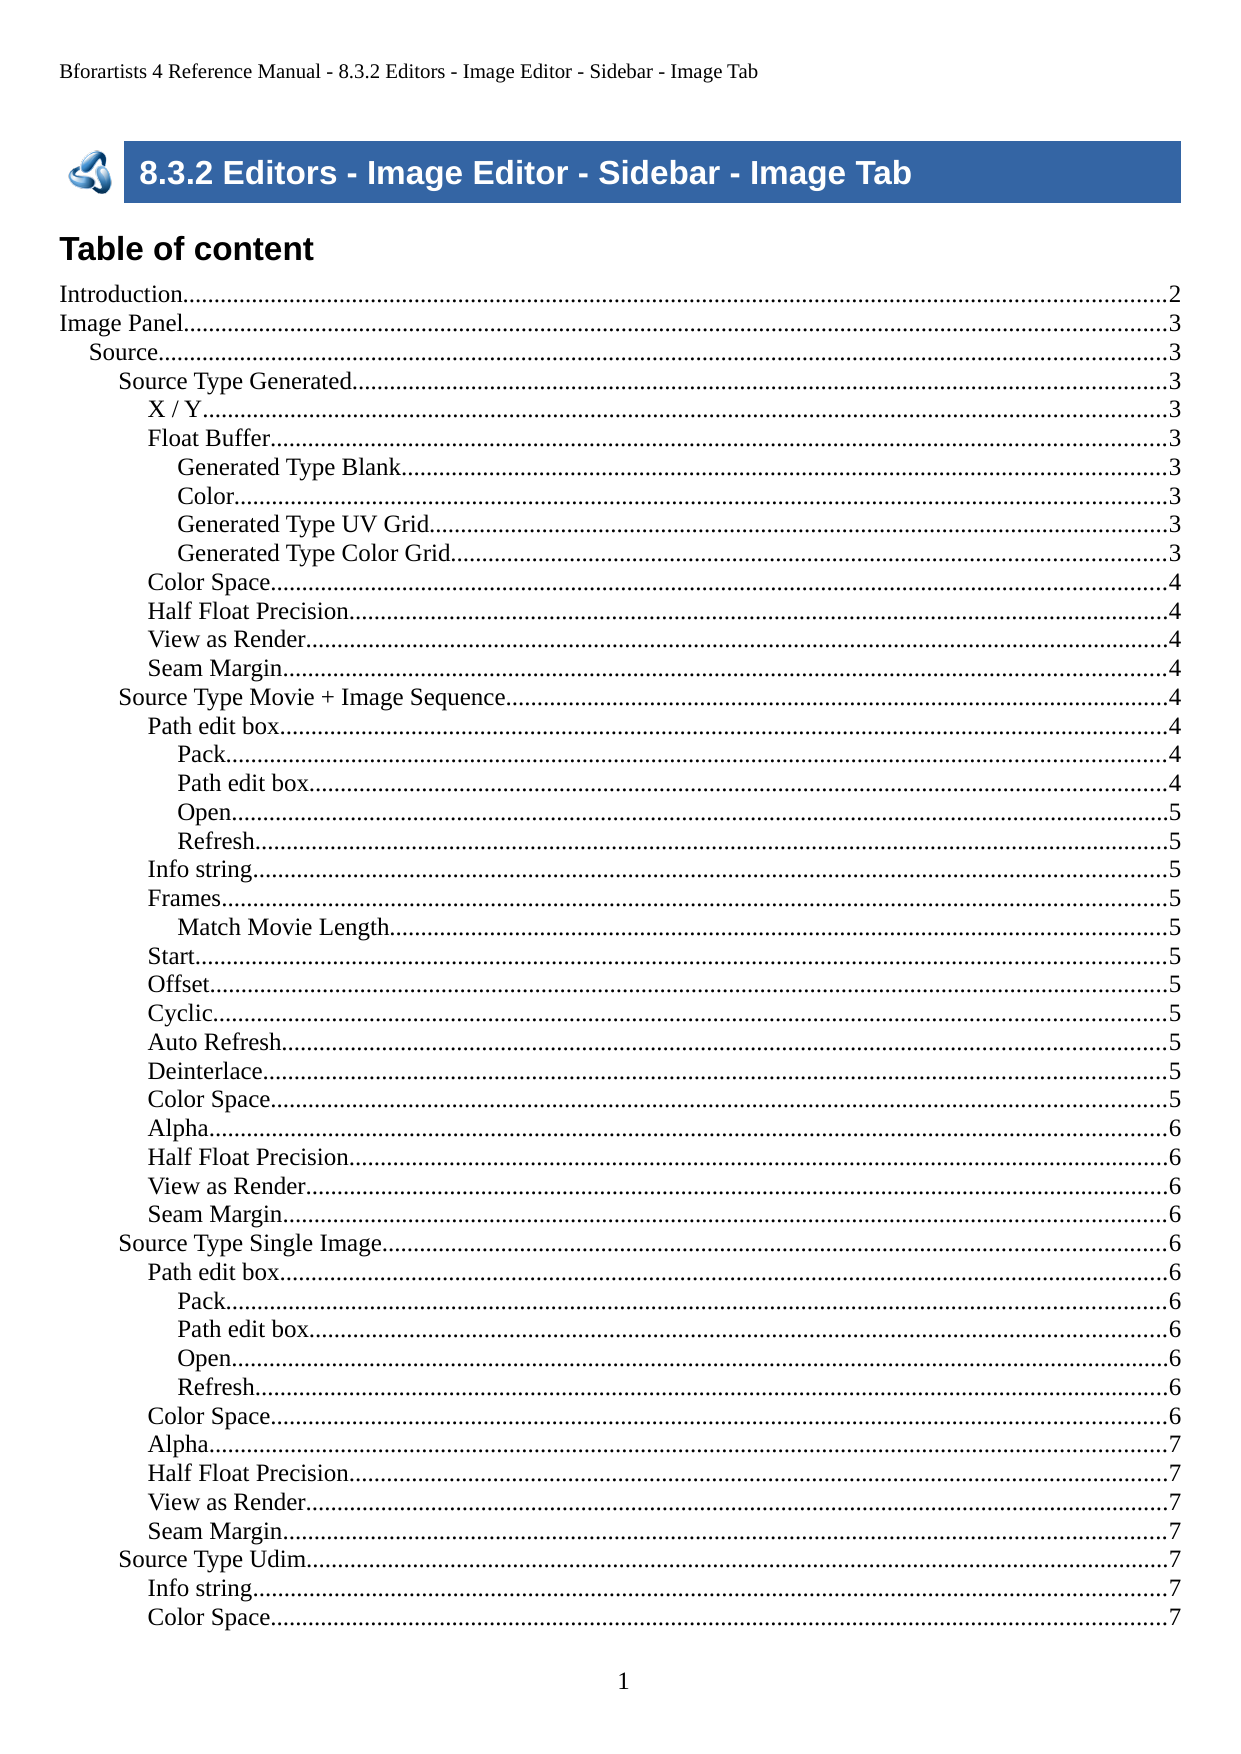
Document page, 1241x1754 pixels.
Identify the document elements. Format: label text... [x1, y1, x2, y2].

text Color Space 6 [147, 1401, 1181, 1429]
text Info string 5 [147, 854, 1181, 883]
text Open 5 [177, 797, 1181, 826]
text Source Type Udim 7 [118, 1544, 1181, 1573]
text Path edit box 6 [177, 1314, 1181, 1343]
text Alpha 7 [147, 1429, 1181, 1458]
text Half Float Precision 4 [147, 596, 1181, 624]
text Offset 5 [147, 969, 1181, 998]
text X / Y 3 [147, 394, 1181, 423]
text Refresh 6 [177, 1372, 1181, 1401]
text Path edit box 6 [147, 1257, 1181, 1286]
text Seam Margin 6 [147, 1199, 1181, 1228]
table_header [59, 141, 124, 203]
text Generated Type Color Grid 3 [177, 538, 1181, 567]
text Generated Type Blank 3 [177, 452, 1181, 481]
text Half Float Precision 7 [147, 1458, 1181, 1487]
text Color Space 4 [147, 567, 1181, 596]
text Path edit box 4 [147, 711, 1181, 739]
text Seam Margin 4 [147, 653, 1181, 682]
text Alpha 6 [147, 1113, 1181, 1142]
text Seam Margin 7 [147, 1516, 1181, 1544]
text Cyclic 5 [147, 998, 1181, 1027]
text Half Float Precision 6 [147, 1142, 1181, 1171]
text Path edit box 4 [177, 768, 1181, 797]
picture [65, 147, 114, 197]
text Color 3 [177, 481, 1181, 509]
text Generated Type UV Grid 3 [177, 509, 1181, 538]
text Pack 6 [177, 1286, 1181, 1314]
text Image Panel 3 [59, 308, 1181, 337]
text Refresh 5 [177, 826, 1181, 854]
text View as Render 7 [147, 1487, 1181, 1516]
text Color Space 5 [147, 1084, 1181, 1113]
text Auto Refresh 5 [147, 1027, 1181, 1056]
subtitle Table of content [59, 228, 1181, 267]
text Info string 7 [147, 1573, 1181, 1602]
text Float Buffer 3 [147, 423, 1181, 452]
text Pack 4 [177, 739, 1181, 768]
text Source 3 [88, 337, 1181, 366]
text Match Movie Length 5 [177, 912, 1181, 941]
text Source Type Single Image 6 [118, 1228, 1181, 1257]
text Introduction 2 [59, 279, 1181, 308]
text Source Type Movie + Image Sequence 4 [118, 682, 1181, 711]
text Deinterlace 5 [147, 1056, 1181, 1084]
text Open 6 [177, 1343, 1181, 1372]
text Start 5 [147, 941, 1181, 969]
text View as Render 4 [147, 624, 1181, 653]
text Source Type Generated 3 [118, 366, 1181, 394]
text View as Render 6 [147, 1171, 1181, 1199]
table_header 8.3.2 Editors - Image Editor - Sidebar - Image Tab [124, 141, 1181, 203]
text Color Space 7 [147, 1602, 1181, 1631]
text Frames 5 [147, 883, 1181, 912]
